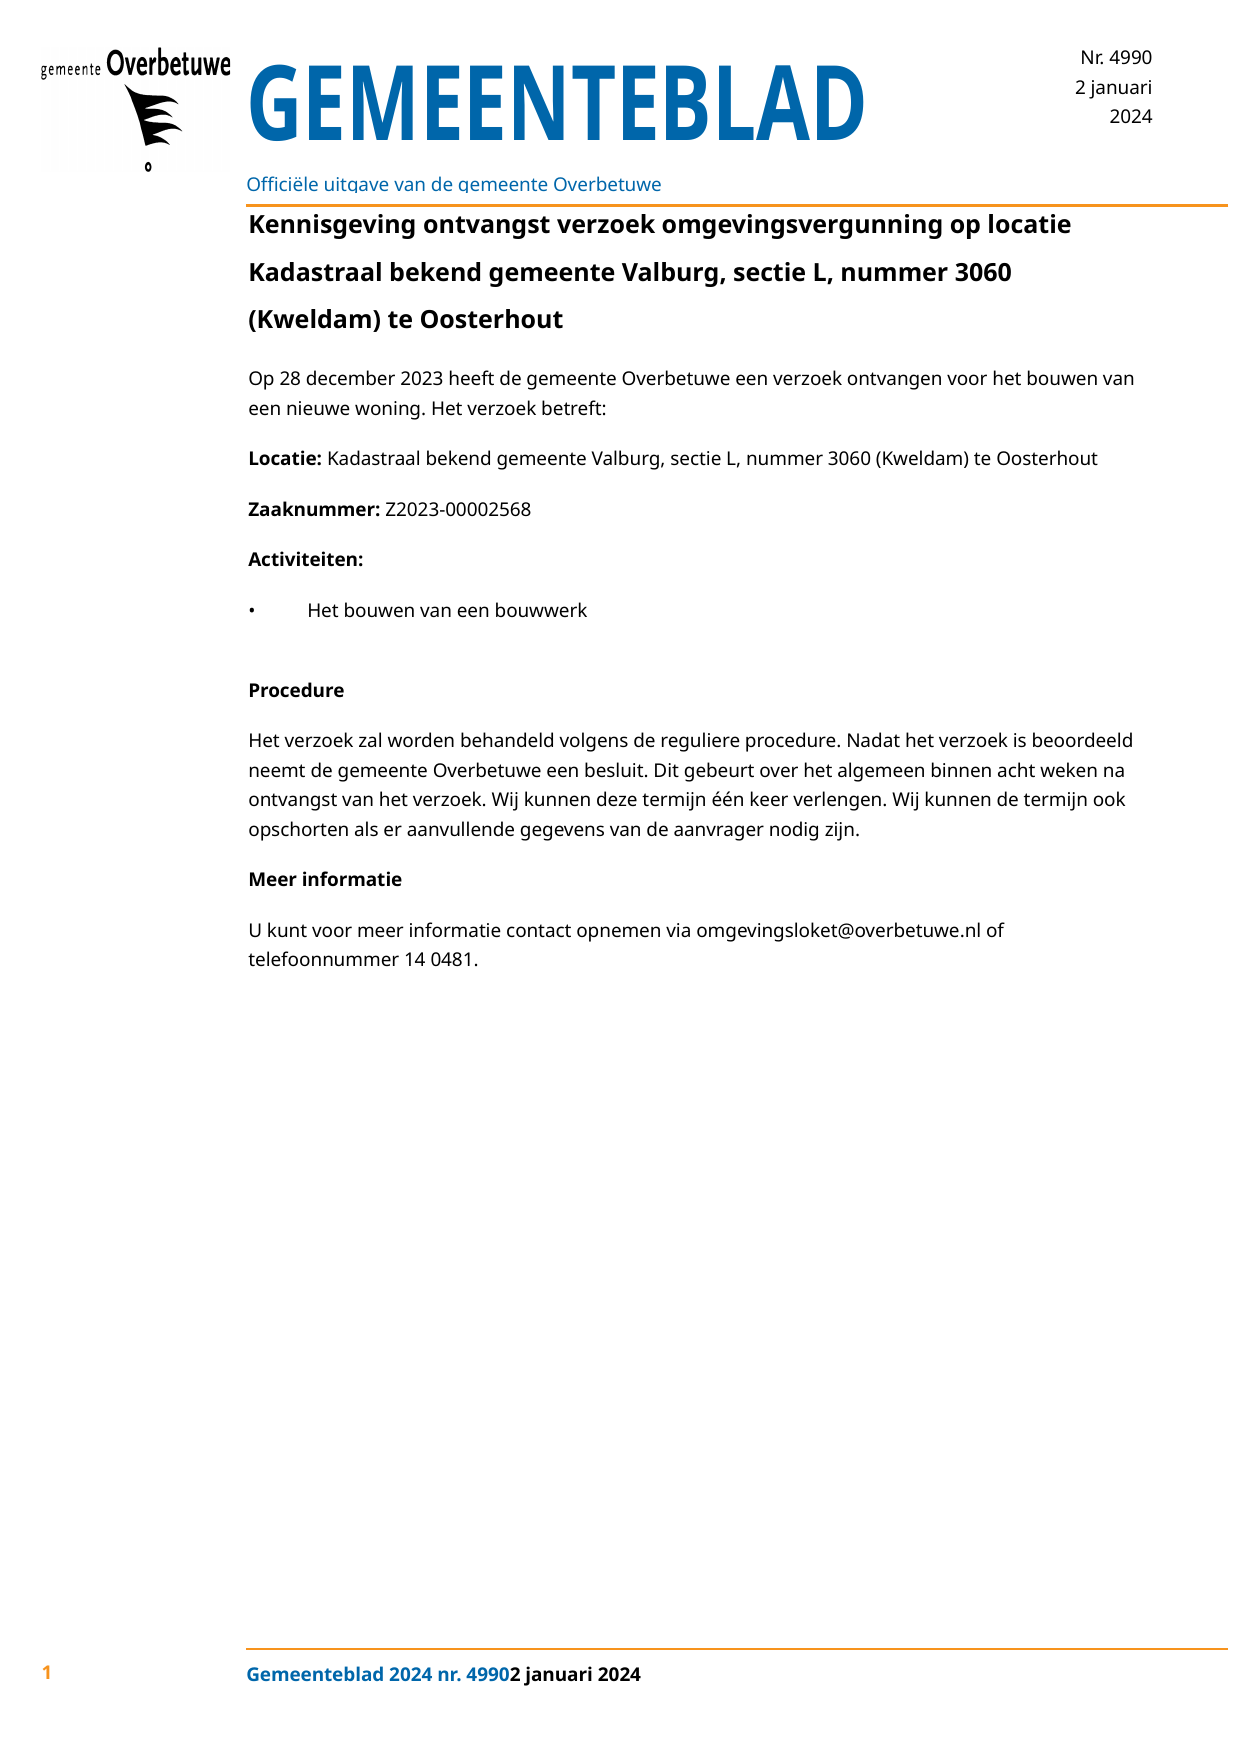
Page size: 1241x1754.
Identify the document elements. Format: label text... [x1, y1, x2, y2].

text Zaaknummer: Z2023-00002568 [248, 496, 1152, 522]
text Kennisgeving ontvangst verzoek omgevingsvergunning op locatie Kadastraal bekend gemeente Valburg, sectie L, nummer 3060 (Kweldam) te Oosterhout [248, 207, 1152, 336]
text U kunt voor meer informatie contact opnemen via omgevingsloket@overbetuwe.nl of telefoonnummer 14 0481. [248, 917, 1152, 972]
text Meer informatie [248, 866, 1152, 892]
text Het verzoek zal worden behandeld volgens de reguliere procedure. Nadat het verzoek is beoordeeld neemt de gemeente Overbetuwe een besluit. Dit gebeurt over het algemeen binnen acht weken na ontvangst van het verzoek. Wij kunnen deze termijn één keer verlengen. Wij kunnen de termijn ook opschorten als er aanvullende gegevens van de aanvrager nodig zijn. [248, 727, 1152, 842]
text Op 28 december 2023 heeft de gemeente Overbetuwe een verzoek ontvangen voor het bouwen van een nieuwe woning. Het verzoek betreft: [248, 366, 1152, 421]
text Activiteiten: [248, 546, 1152, 572]
text Procedure [248, 677, 1152, 702]
picture [41, 47, 231, 172]
list Het bouwen van een bouwwerk [248, 597, 1152, 622]
text Locatie: Kadastraal bekend gemeente Valburg, sectie L, nummer 3060 (Kweldam) te Oosterhout [248, 446, 1152, 471]
